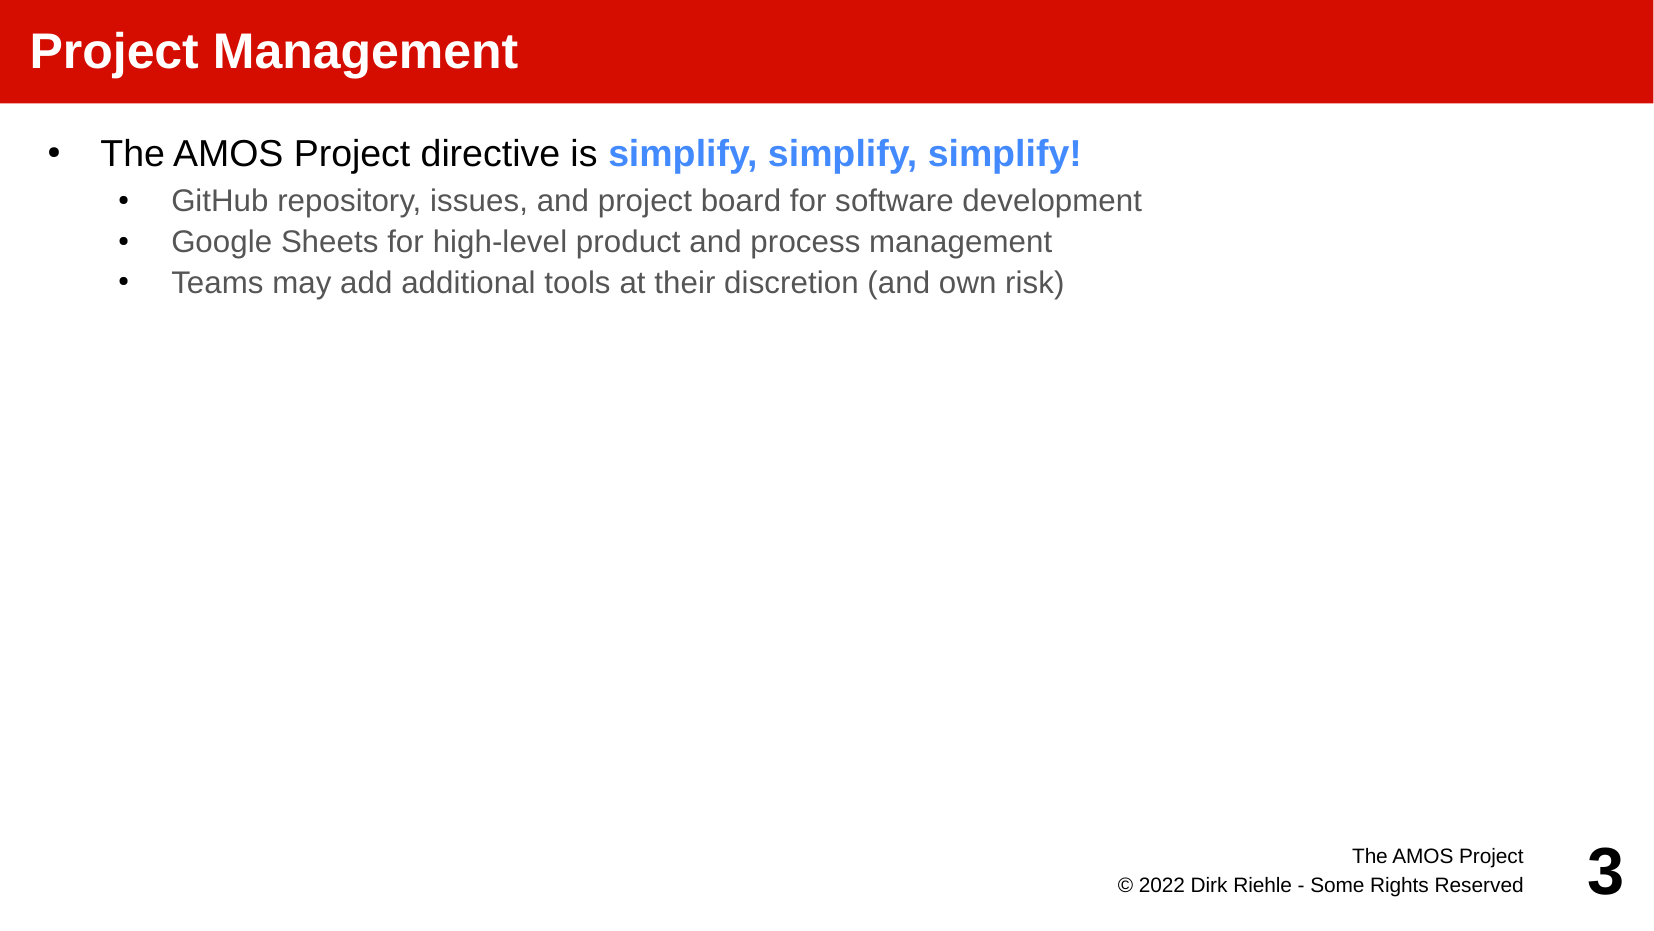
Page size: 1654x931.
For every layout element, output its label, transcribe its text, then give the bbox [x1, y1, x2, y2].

list The AMOS Project directive is simplify, simplify, simplify! GitHub repository, issues, and project board for software development Google Sheets for high-level product and process management Teams may add additional tools at their discretion (and own risk) [29, 132, 1625, 813]
title Project Management [0, 0, 1654, 104]
